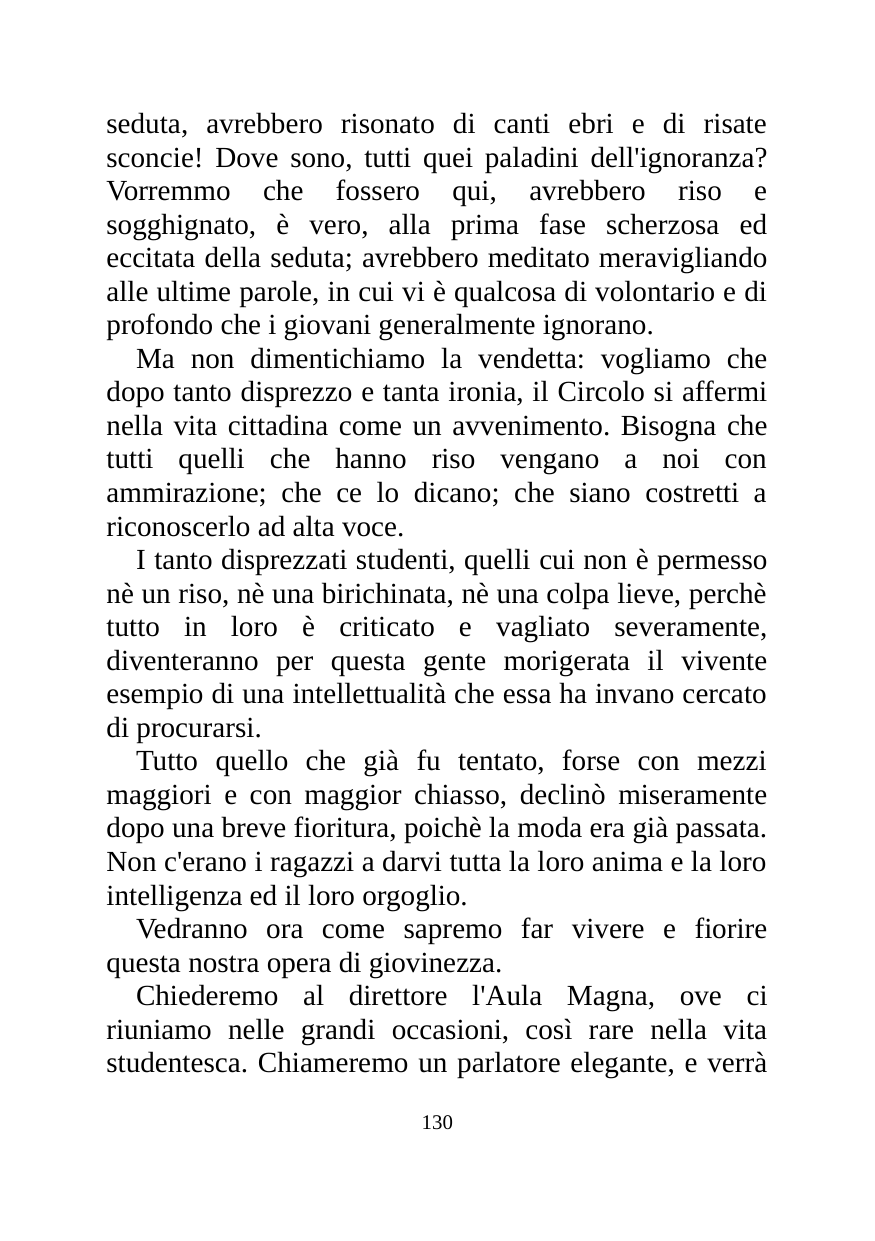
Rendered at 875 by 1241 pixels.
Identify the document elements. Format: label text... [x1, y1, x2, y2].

text I tanto disprezzati studenti, quelli cui non è permesso nè un riso, nè una birichinata, nè una colpa lieve, perchè tutto in loro è criticato e vagliato severamente, diventeranno per questa gente morigerata il vivente esempio di una intellettualità che essa ha invano cercato di procurarsi. [106, 542, 768, 743]
text Tutto quello che già fu tentato, forse con mezzi maggiori e con maggior chiasso, declinò miseramente dopo una breve fioritura, poichè la moda era già passata. Non c'erano i ragazzi a darvi tutta la loro anima e la loro intelligenza ed il loro orgoglio. [106, 743, 768, 911]
text Ma non dimentichiamo la vendetta: vogliamo che dopo tanto disprezzo e tanta ironia, il Circolo si affermi nella vita cittadina come un avvenimento. Bisogna che tutti quelli che hanno riso vengano a noi con ammirazione; che ce lo dicano; che siano costretti a riconoscerlo ad alta voce. [106, 341, 768, 542]
text Vedranno ora come sapremo far vivere e fiorire questa nostra opera di giovinezza. [106, 911, 768, 978]
text seduta, avrebbero risonato di canti ebri e di risate sconcie! Dove sono, tutti quei paladini dell'ignoranza? Vorremmo che fossero qui, avrebbero riso e sogghignato, è vero, alla prima fase scherzosa ed eccitata della seduta; avrebbero meditato meravigliando alle ultime parole, in cui vi è qualcosa di volontario e di profondo che i giovani generalmente ignorano. [106, 106, 768, 341]
text Chiederemo al direttore l'Aula Magna, ove ci riuniamo nelle grandi occasioni, così rare nella vita studentesca. Chiameremo un parlatore elegante, e verrà [106, 978, 768, 1079]
